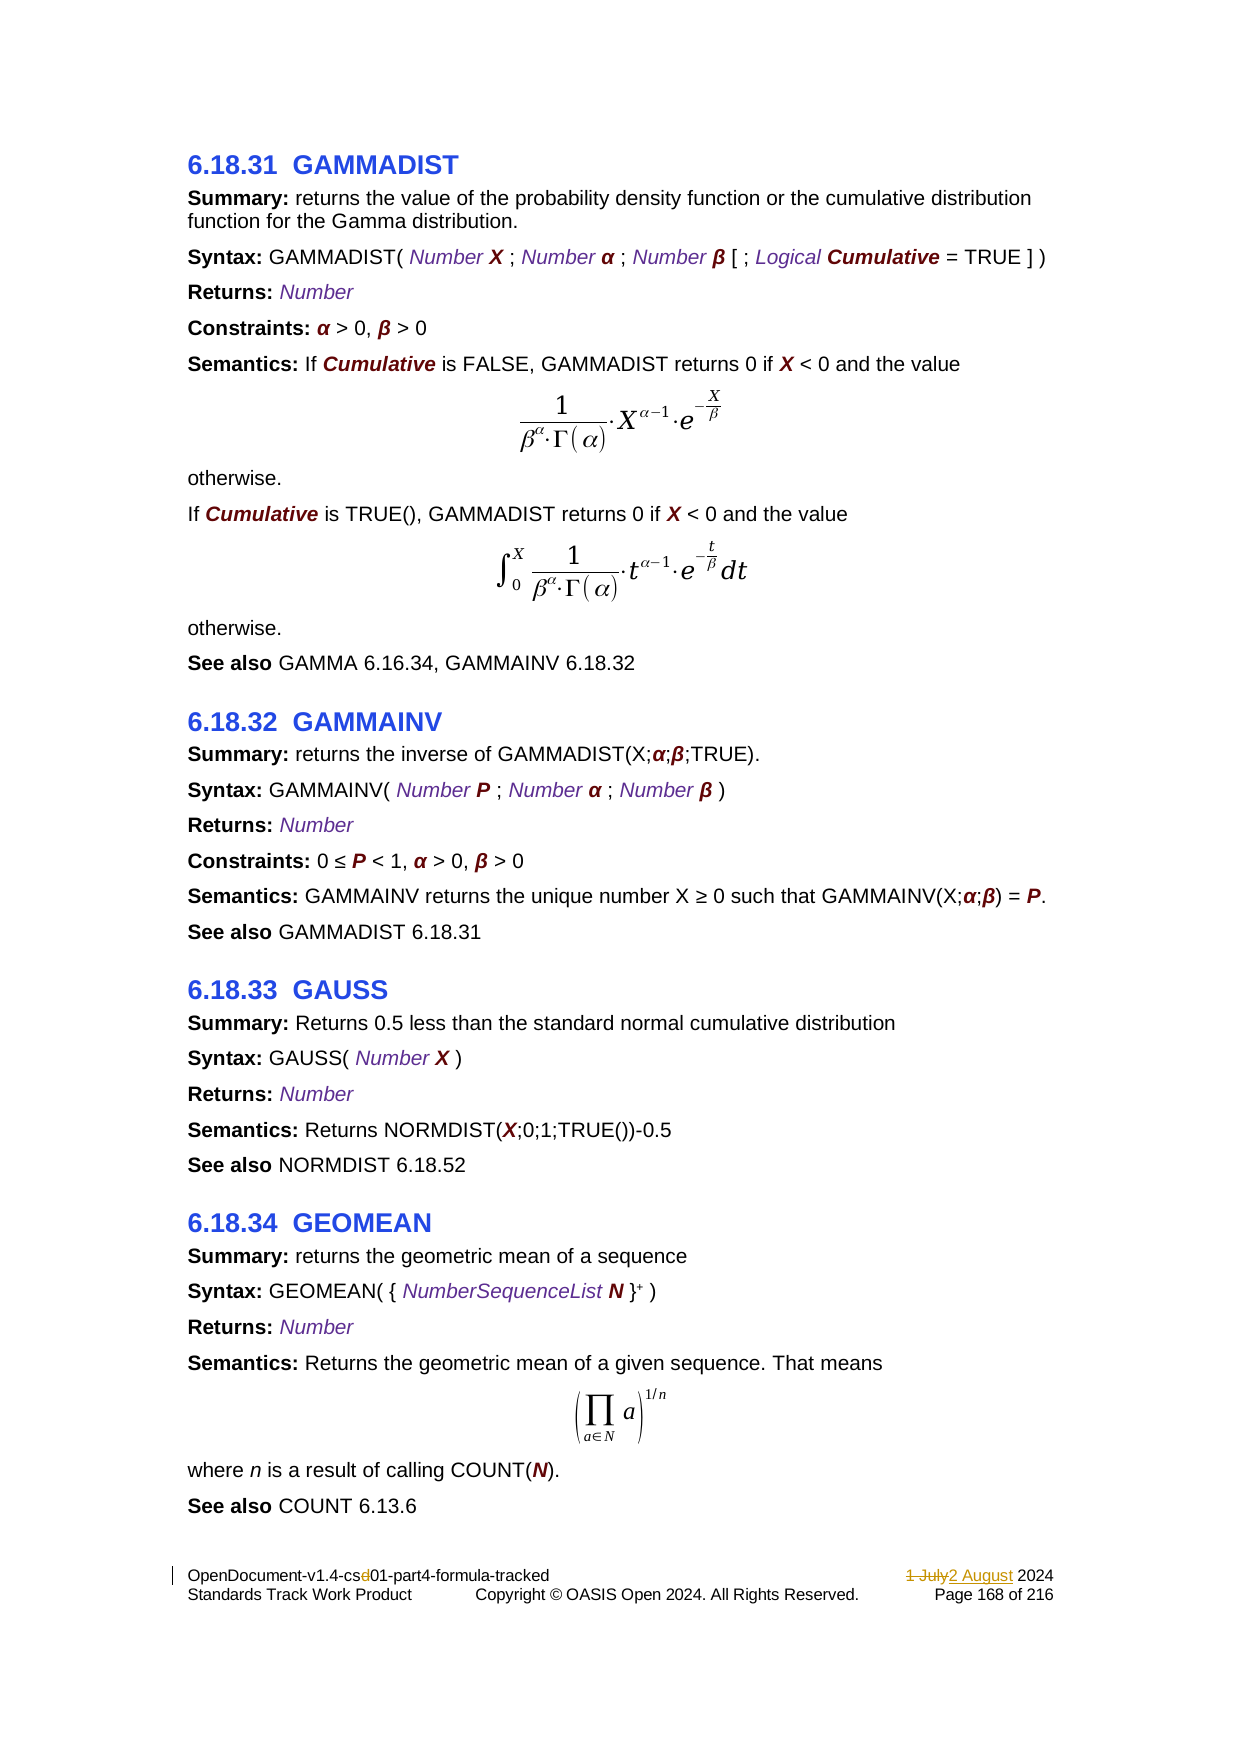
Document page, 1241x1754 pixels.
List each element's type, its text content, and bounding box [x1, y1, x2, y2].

text See also GAMMADIST 6.18.31 [187, 921, 1053, 944]
text Syntax: GAMMADIST( Number X ; Number α ; Number β [ ; Logical Cumulative = TRUE ] ) [187, 245, 1053, 269]
text Syntax: GAMMAINV( Number P ; Number α ; Number β ) [187, 778, 1053, 802]
text Summary: returns the value of the probability density function or the cumulative distribution function for the Gamma distribution. [187, 186, 1053, 233]
text Semantics: GAMMAINV returns the unique number X ≥ 0 such that GAMMAINV(X;α;β) = P. [187, 885, 1053, 908]
text Returns: Number [187, 281, 1053, 304]
text Summary: Returns 0.5 less than the standard normal cumulative distribution [187, 1011, 1053, 1035]
text Constraints: α > 0, β > 0 [187, 316, 1053, 340]
subtitle GEOMEAN [187, 1208, 1053, 1238]
text Summary: returns the geometric mean of a sequence [187, 1244, 1053, 1268]
text Syntax: GAUSS( Number X ) [187, 1047, 1053, 1070]
text Semantics: Returns the geometric mean of a given sequence. That means [187, 1351, 1053, 1375]
text See also GAMMA 6.16.34, GAMMAINV 6.18.32 [187, 652, 1053, 675]
text Semantics: If Cumulative is FALSE, GAMMADIST returns 0 if X < 0 and the value [187, 352, 1053, 376]
text otherwise. [187, 466, 1053, 490]
text Constraints: 0 ≤ P < 1, α > 0, β > 0 [187, 849, 1053, 873]
text Semantics: Returns NORMDIST(X;0;1;TRUE())-0.5 [187, 1118, 1053, 1142]
text If Cumulative is TRUE(), GAMMADIST returns 0 if X < 0 and the value [187, 502, 1053, 526]
text Returns: Number [187, 1316, 1053, 1339]
text See also NORMDIST 6.18.52 [187, 1154, 1053, 1177]
text See also COUNT 6.13.6 [187, 1494, 1053, 1518]
text Syntax: GEOMEAN( { NumberSequenceList N }+ ) [187, 1280, 1053, 1303]
subtitle GAMMADIST [187, 150, 1053, 180]
subtitle GAUSS [187, 975, 1053, 1005]
text Returns: Number [187, 814, 1053, 837]
text Returns: Number [187, 1082, 1053, 1106]
subtitle GAMMAINV [187, 706, 1053, 736]
text where n is a result of calling COUNT(N). [187, 1459, 1053, 1482]
text Summary: returns the inverse of GAMMADIST(X;α;β;TRUE). [187, 742, 1053, 766]
text otherwise. [187, 616, 1053, 640]
